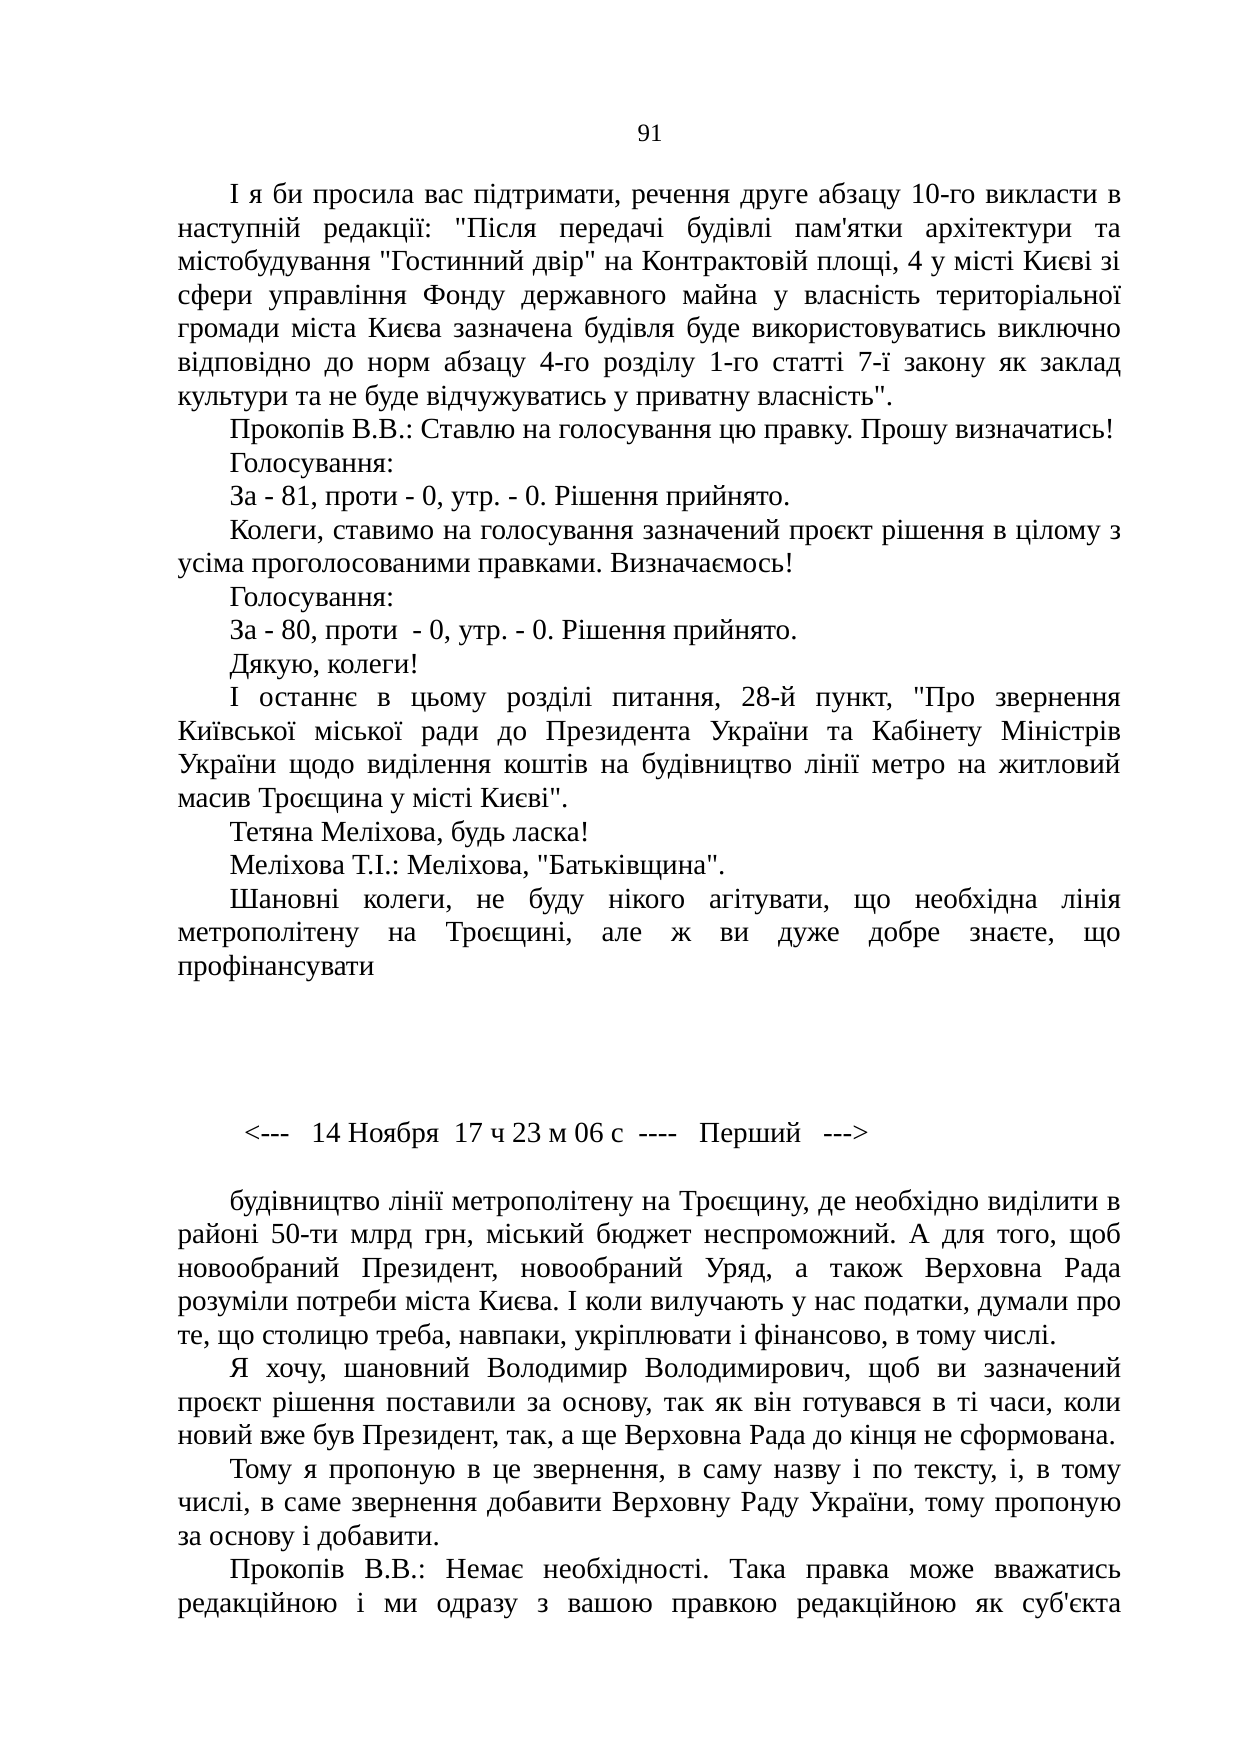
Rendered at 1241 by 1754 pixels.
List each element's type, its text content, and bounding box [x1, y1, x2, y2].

text <--- 14 Ноября 17 ч 23 м 06 с ---- Перший ---> [177, 1116, 1122, 1149]
text Дякую, колеги! [177, 646, 1122, 679]
text І останнє в цьому розділі питання, 28-й пункт, "Про звернення Київської міської ради до Президента України та Кабінету Міністрів України щодо виділення коштів на будівництво лінії метро на житловий масив Троєщина у місті Києві". [177, 679, 1122, 814]
text будівництво лінії метрополітену на Троєщину, де необхідно виділити в районі 50-ти млрд грн, міський бюджет неспроможний. А для того, щоб новообраний Президент, новообраний Уряд, а також Верховна Рада розуміли потреби міста Києва. І коли вилучають у нас податки, думали про те, що столицю треба, навпаки, укріплювати і фінансово, в тому числі. [177, 1183, 1122, 1350]
text Колеги, ставимо на голосування зазначений проєкт рішення в цілому з усіма проголосованими правками. Визначаємось! [177, 512, 1122, 579]
text За - 81, проти - 0, утр. - 0. Рішення прийнято. [177, 478, 1122, 512]
text Тетяна Меліхова, будь ласка! [177, 814, 1122, 847]
text Голосування: [177, 579, 1122, 612]
text Шановні колеги, не буду нікого агітувати, що необхідна лінія метрополітену на Троєщині, але ж ви дуже добре знаєте, що профінансувати [177, 881, 1122, 981]
text Тому я пропоную в це звернення, в саму назву і по тексту, і, в тому числі, в саме звернення добавити Верховну Раду України, тому пропоную за основу і добавити. [177, 1451, 1122, 1552]
text Голосування: [177, 445, 1122, 478]
text І я би просила вас підтримати, речення друге абзацу 10-го викласти в наступній редакції: "Після передачі будівлі пам'ятки архітектури та містобудування "Гостинний двір" на Контрактовій площі, 4 у місті Києві зі сфери управління Фонду державного майна у власність територіальної громади міста Києва зазначена будівля буде використовуватись виключно відповідно до норм абзацу 4-го розділу 1-го статті 7-ї закону як заклад культури та не буде відчужуватись у приватну власність". [177, 176, 1122, 411]
text Меліхова Т.І.: Меліхова, "Батьківщина". [177, 847, 1122, 881]
text Я хочу, шановний Володимир Володимирович, щоб ви зазначений проєкт рішення поставили за основу, так як він готувався в ті часи, коли новий вже був Президент, так, а ще Верховна Рада до кінця не сформована. [177, 1350, 1122, 1451]
text За - 80, проти - 0, утр. - 0. Рішення прийнято. [177, 612, 1122, 646]
text Прокопів В.В.: Ставлю на голосування цю правку. Прошу визначатись! [177, 411, 1122, 445]
text Прокопів В.В.: Немає необхідності. Така правка може вважатись редакційною і ми одразу з вашою правкою редакційною як суб'єкта [177, 1552, 1122, 1619]
